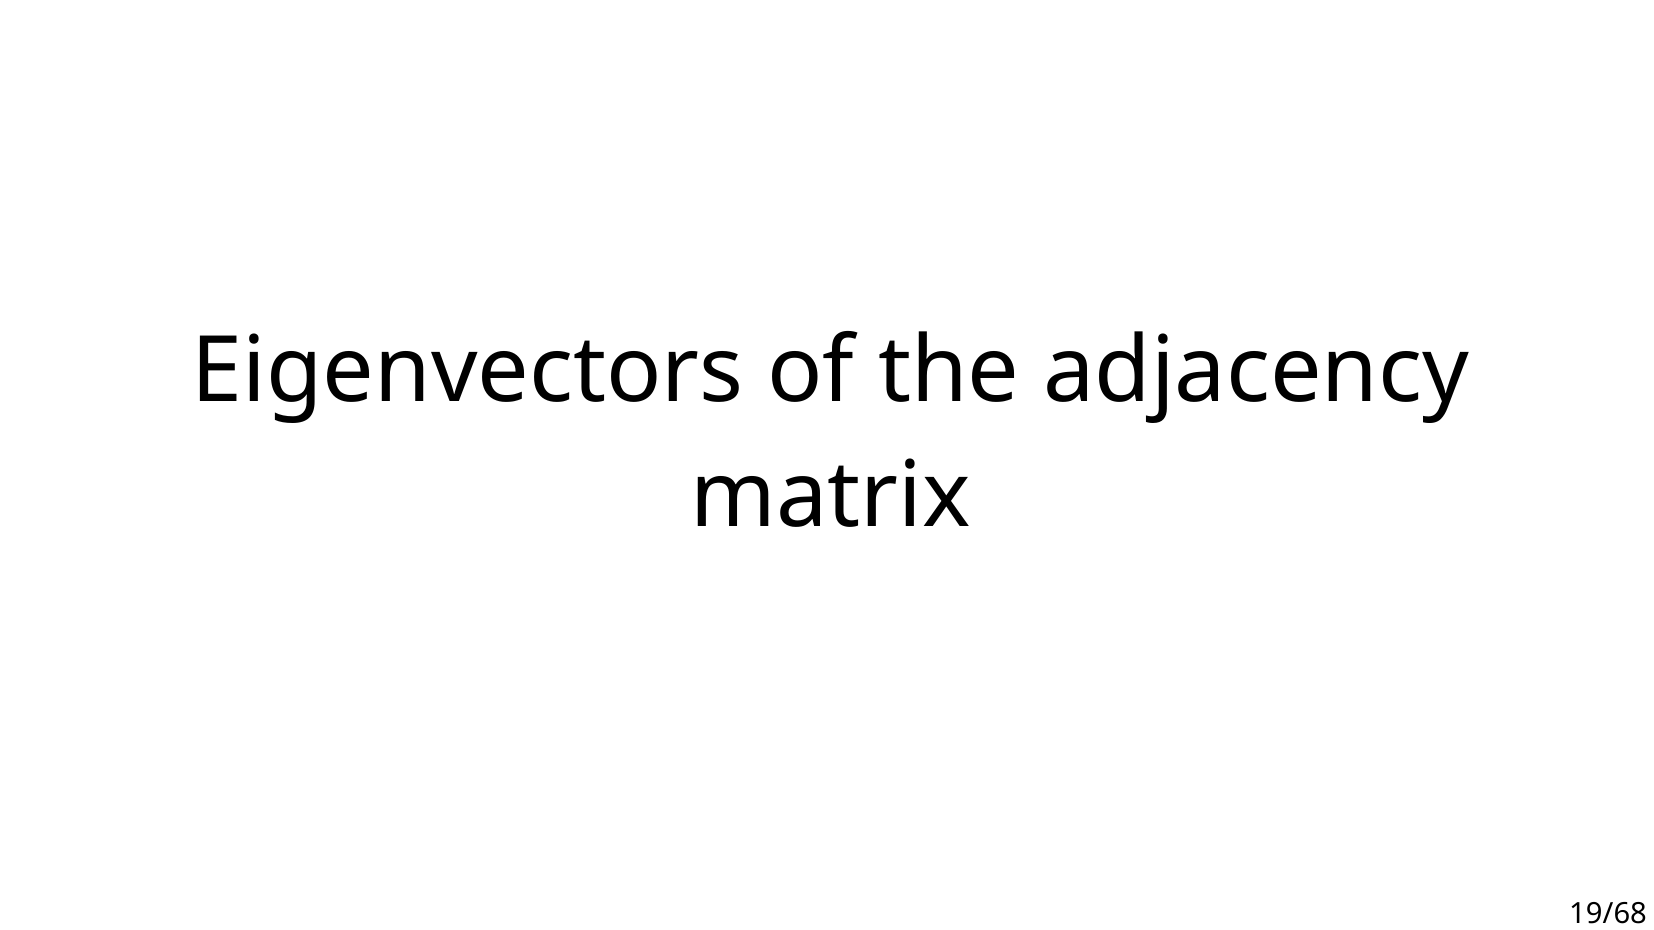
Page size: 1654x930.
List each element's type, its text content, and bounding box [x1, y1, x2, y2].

title Eigenvectors of the adjacency matrix [86, 325, 1576, 533]
